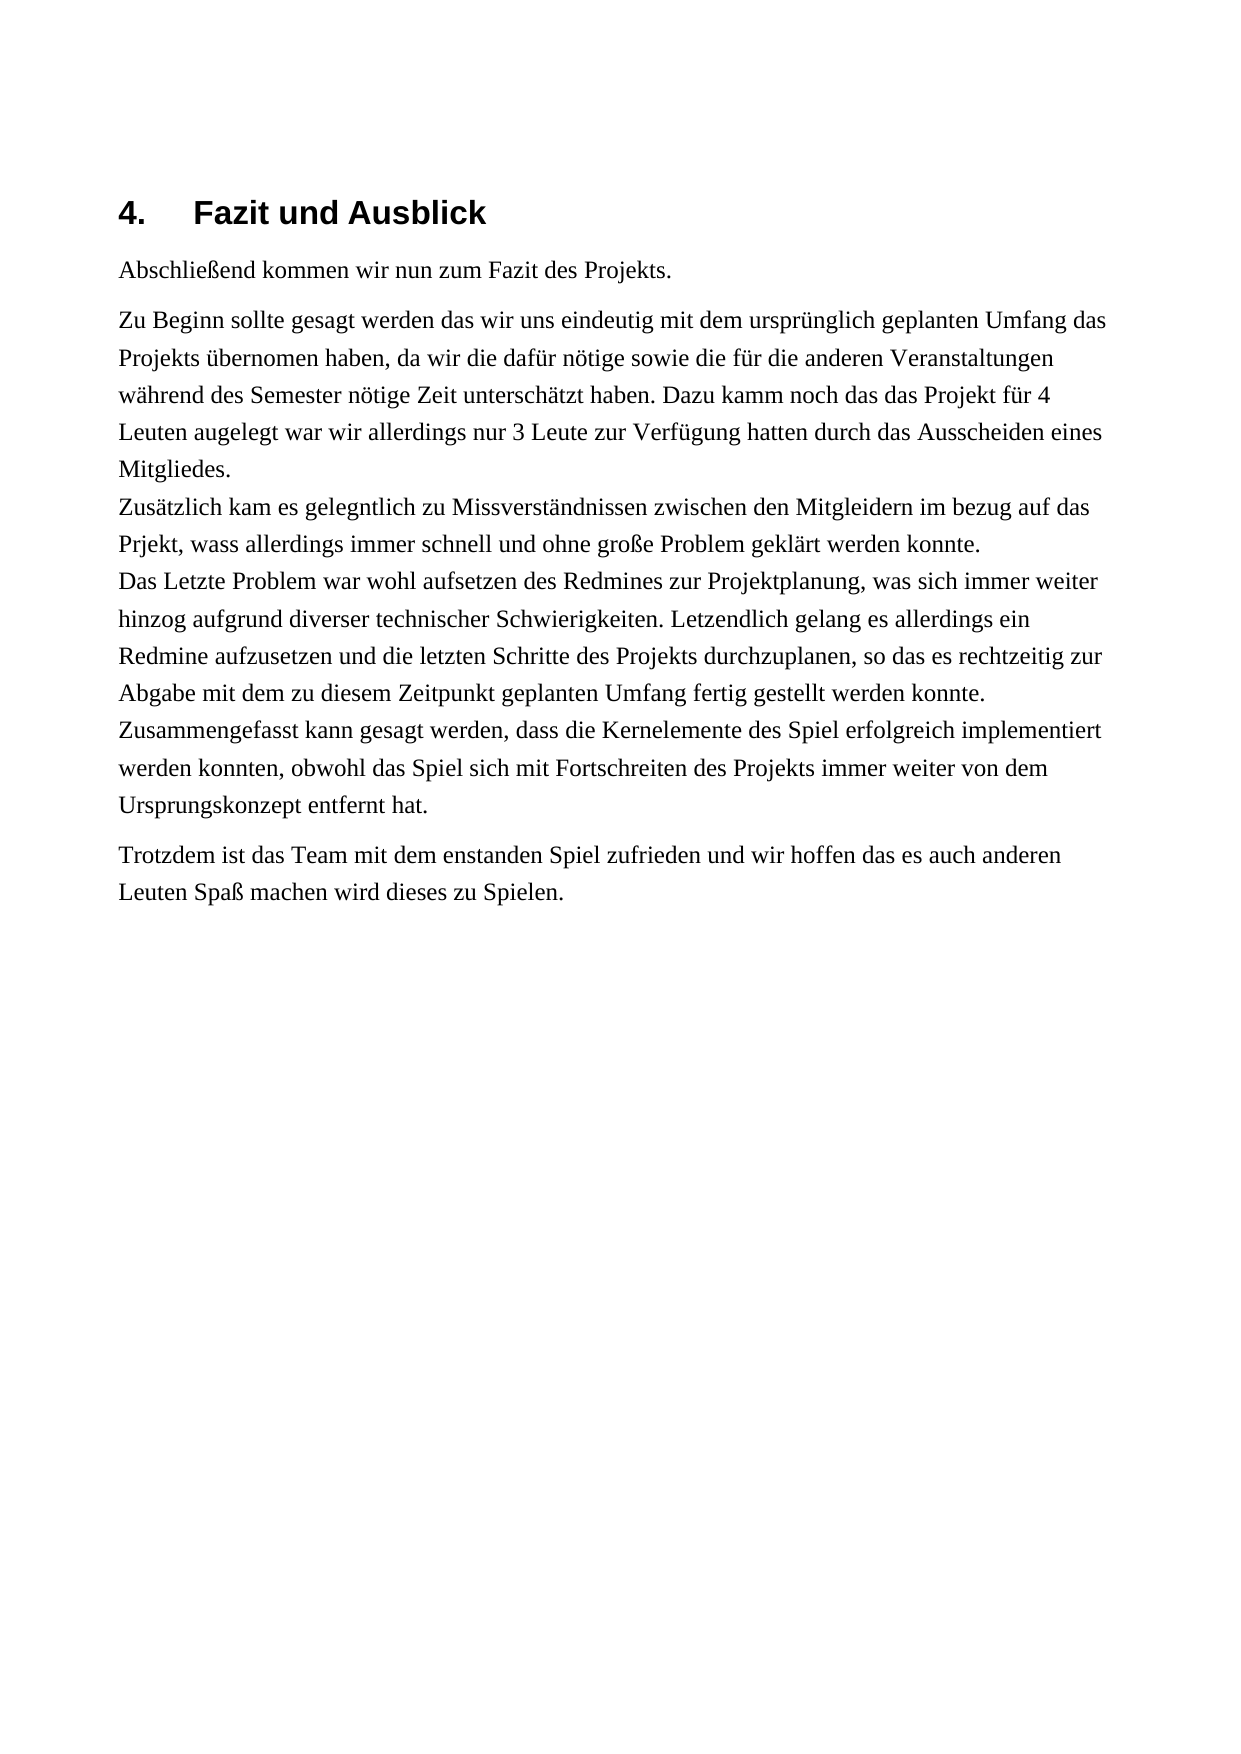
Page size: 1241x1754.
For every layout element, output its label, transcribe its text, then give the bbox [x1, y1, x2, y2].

text Abschließend kommen wir nun zum Fazit des Projekts. [118, 256, 1122, 284]
text Trotzdem ist das Team mit dem enstanden Spiel zufrieden und wir hoffen das es auch anderen Leuten Spaß machen wird dieses zu Spielen. [118, 840, 1122, 906]
text Zu Beginn sollte gesagt werden das wir uns eindeutig mit dem ursprünglich geplanten Umfang das Projekts übernomen haben, da wir die dafür nötige sowie die für die anderen Veranstaltungen während des Semester nötige Zeit unterschätzt haben. Dazu kamm noch das das Projekt für 4 Leuten augelegt war wir allerdings nur 3 Leute zur Verfügung hatten durch das Ausscheiden eines Mitgliedes. Zusätzlich kam es gelegntlich zu Missverständnissen zwischen den Mitgleidern im bezug auf das Prjekt, wass allerdings immer schnell und ohne große Problem geklärt werden konnte. Das Letzte Problem war wohl aufsetzen des Redmines zur Projektplanung, was sich immer weiter hinzog aufgrund diverser technischer Schwierigkeiten. Letzendlich gelang es allerdings ein Redmine aufzusetzen und die letzten Schritte des Projekts durchzuplanen, so das es rechtzeitig zur Abgabe mit dem zu diesem Zeitpunkt geplanten Umfang fertig gestellt werden konnte. Zusammengefasst kann gesagt werden, dass die Kernelemente des Spiel erfolgreich implementiert werden konnten, obwohl das Spiel sich mit Fortschreiten des Projekts immer weiter von dem Ursprungskonzept entfernt hat. [118, 305, 1122, 819]
subtitle Fazit und Ausblick [118, 193, 1122, 232]
